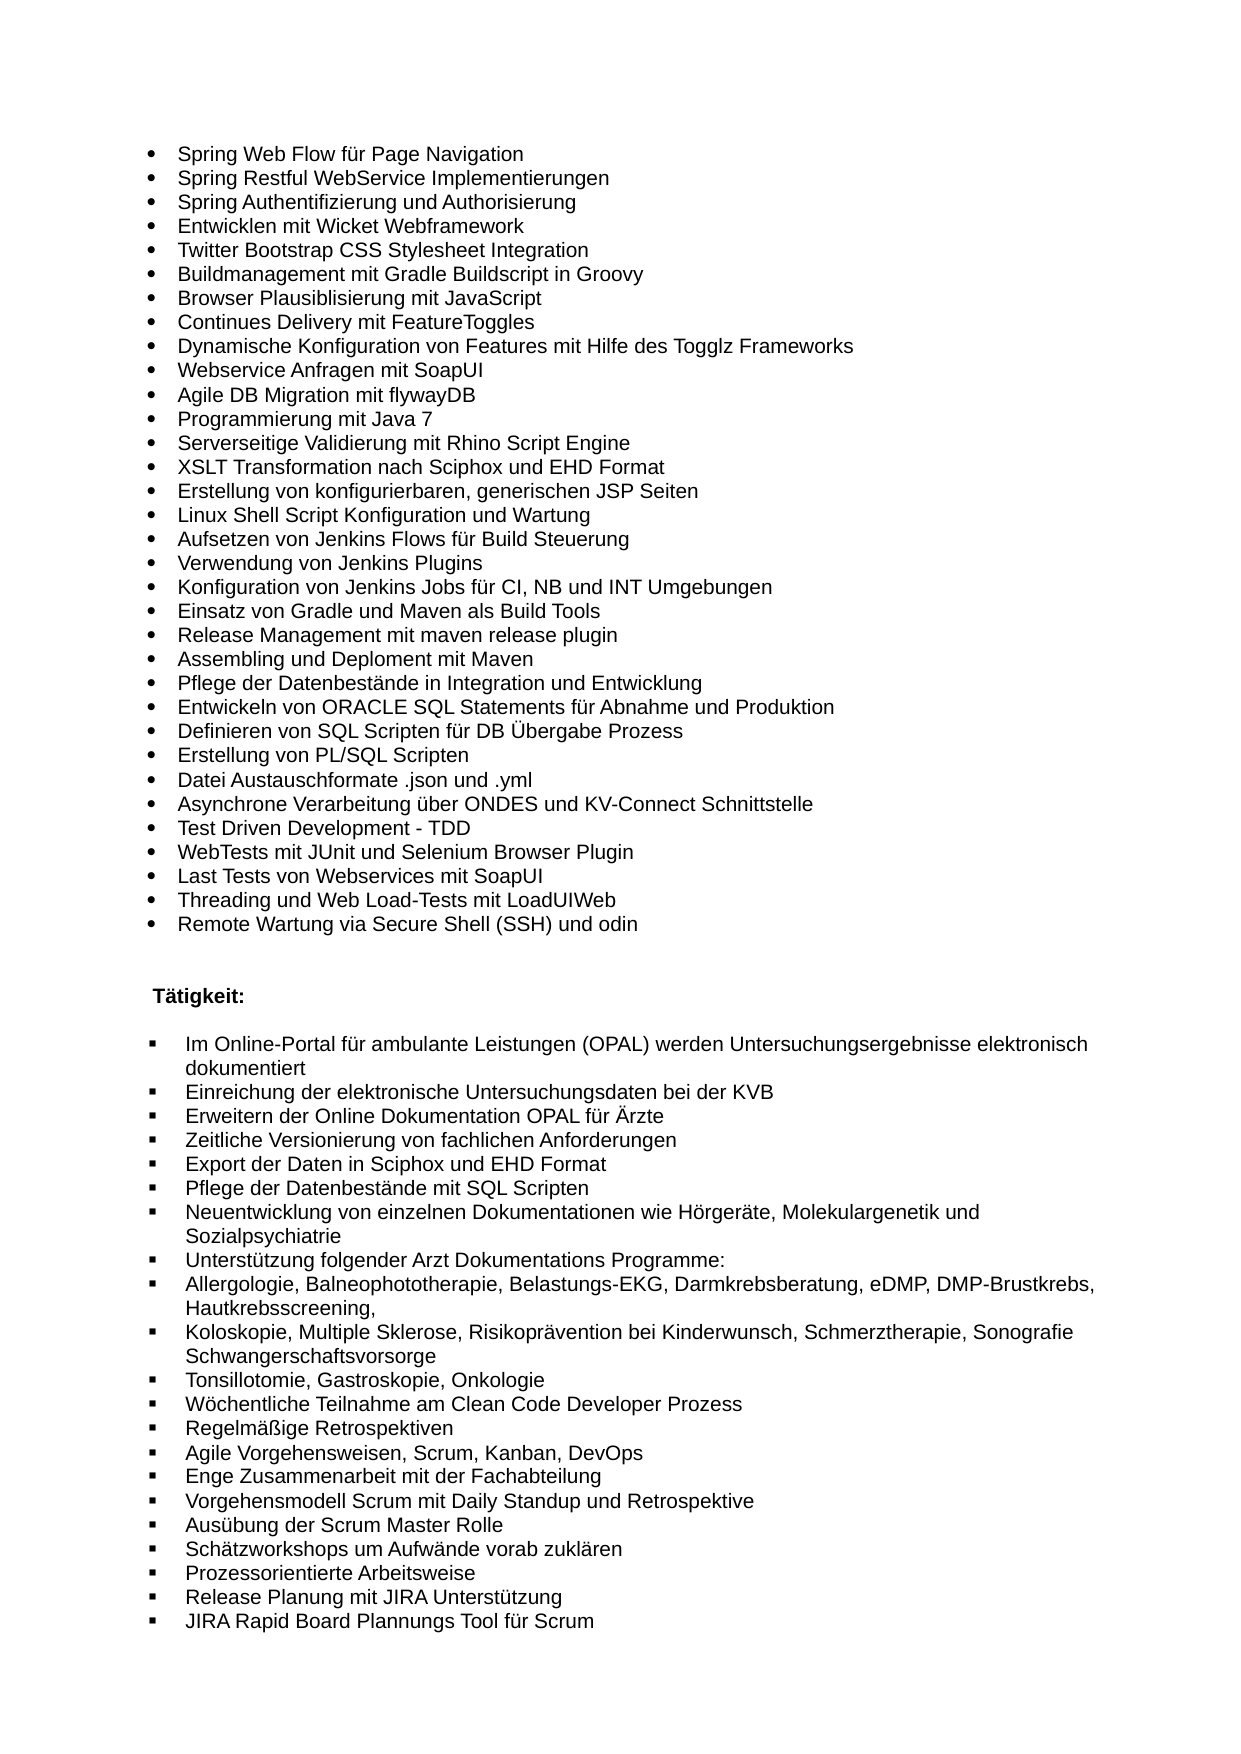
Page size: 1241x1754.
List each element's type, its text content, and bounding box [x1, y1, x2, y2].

list Assembling und Deploment mit Maven [148, 647, 1110, 671]
list Webservice Anfragen mit SoapUI [148, 358, 1110, 382]
list Verwendung von Jenkins Plugins [148, 551, 1110, 575]
list Regelmäßige Retrospektiven [148, 1416, 1110, 1440]
list Schätzworkshops um Aufwände vorab zuklären [148, 1537, 1110, 1561]
list Linux Shell Script Konfiguration und Wartung [148, 503, 1110, 527]
list Last Tests von Webservices mit SoapUI [148, 864, 1110, 888]
list Erweitern der Online Dokumentation OPAL für Ärzte [148, 1104, 1110, 1128]
list Wöchentliche Teilnahme am Clean Code Developer Prozess [148, 1392, 1110, 1416]
list JIRA Rapid Board Plannungs Tool für Scrum [148, 1609, 1110, 1633]
list Zeitliche Versionierung von fachlichen Anforderungen [148, 1128, 1110, 1152]
list Continues Delivery mit FeatureToggles [148, 310, 1110, 334]
list Agile Vorgehensweisen, Scrum, Kanban, DevOps [148, 1440, 1110, 1464]
list Pflege der Datenbestände mit SQL Scripten [148, 1176, 1110, 1200]
list Konfiguration von Jenkins Jobs für CI, NB und INT Umgebungen [148, 575, 1110, 599]
list Einsatz von Gradle und Maven als Build Tools [148, 599, 1110, 623]
list Spring Restful WebService Implementierungen [148, 166, 1110, 190]
list Remote Wartung via Secure Shell (SSH) und odin [148, 912, 1110, 936]
list Unterstützung folgender Arzt Dokumentations Programme: [148, 1248, 1110, 1272]
list Erstellung von PL/SQL Scripten [148, 743, 1110, 767]
list Ausübung der Scrum Master Rolle [148, 1512, 1110, 1537]
list Serverseitige Validierung mit Rhino Script Engine [148, 431, 1110, 454]
list Definieren von SQL Scripten für DB Übergabe Prozess [148, 719, 1110, 743]
list Programmierung mit Java 7 [148, 406, 1110, 431]
list Tonsillotomie, Gastroskopie, Onkologie [148, 1368, 1110, 1392]
list Koloskopie, Multiple Sklerose, Risikoprävention bei Kinderwunsch, Schmerztherapie, Sonografie Schwangerschaftsvorsorge [148, 1320, 1110, 1368]
list XSLT Transformation nach Sciphox und EHD Format [148, 454, 1110, 479]
list Datei Austauschformate .json und .yml [148, 767, 1110, 791]
list Neuentwicklung von einzelnen Dokumentationen wie Hörgeräte, Molekulargenetik und Sozialpsychiatrie [148, 1200, 1110, 1248]
list Enge Zusammenarbeit mit der Fachabteilung [148, 1464, 1110, 1488]
list Twitter Bootstrap CSS Stylesheet Integration [148, 238, 1110, 262]
list Aufsetzen von Jenkins Flows für Build Steuerung [148, 527, 1110, 551]
list Spring Authentifizierung und Authorisierung [148, 190, 1110, 214]
list Pflege der Datenbestände in Integration und Entwicklung [148, 671, 1110, 695]
list Test Driven Development - TDD [148, 816, 1110, 839]
list WebTests mit JUnit und Selenium Browser Plugin [148, 839, 1110, 864]
list Prozessorientierte Arbeitsweise [148, 1561, 1110, 1585]
list Entwicklen mit Wicket Webframework [148, 214, 1110, 238]
list Buildmanagement mit Gradle Buildscript in Groovy [148, 262, 1110, 286]
list Browser Plausiblisierung mit JavaScript [148, 286, 1110, 310]
list Erstellung von konfigurierbaren, generischen JSP Seiten [148, 479, 1110, 503]
list Export der Daten in Sciphox und EHD Format [148, 1152, 1110, 1176]
list Agile DB Migration mit flywayDB [148, 382, 1110, 406]
list Dynamische Konfiguration von Features mit Hilfe des Togglz Frameworks [148, 334, 1110, 358]
list Entwickeln von ORACLE SQL Statements für Abnahme und Produktion [148, 695, 1110, 719]
list Release Planung mit JIRA Unterstützung [148, 1585, 1110, 1609]
list Threading und Web Load-Tests mit LoadUIWeb [148, 888, 1110, 912]
list Einreichung der elektronische Untersuchungsdaten bei der KVB [148, 1080, 1110, 1104]
list Vorgehensmodell Scrum mit Daily Standup und Retrospektive [148, 1488, 1110, 1512]
list Asynchrone Verarbeitung über ONDES und KV-Connect Schnittstelle [148, 791, 1110, 816]
text Tätigkeit: [152, 984, 1110, 1008]
list Allergologie, Balneophototherapie, Belastungs-EKG, Darmkrebsberatung, eDMP, DMP-Brustkrebs, Hautkrebsscreening, [148, 1272, 1110, 1320]
list Im Online-Portal für ambulante Leistungen (OPAL) werden Untersuchungsergebnisse elektronisch dokumentiert [148, 1032, 1110, 1080]
list Spring Web Flow für Page Navigation [148, 142, 1110, 166]
list Release Management mit maven release plugin [148, 623, 1110, 647]
